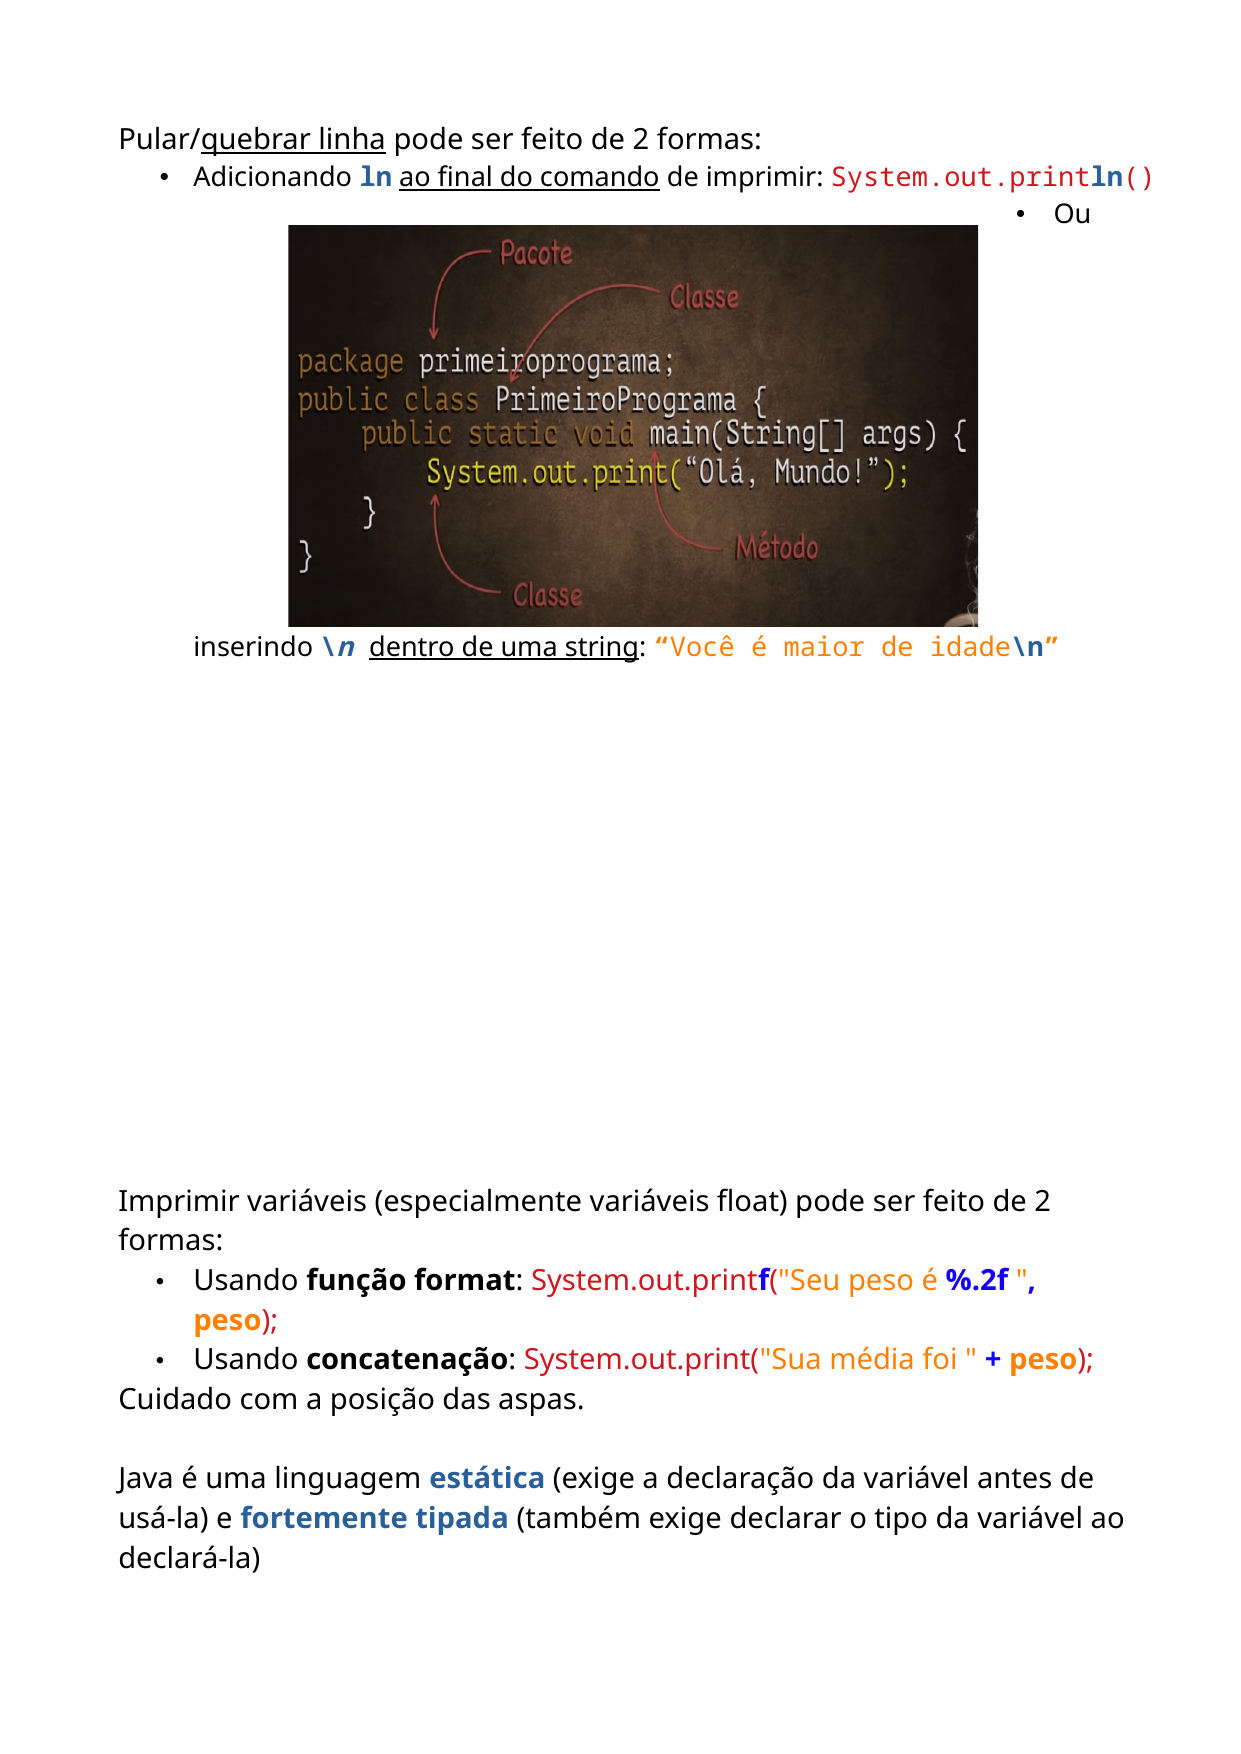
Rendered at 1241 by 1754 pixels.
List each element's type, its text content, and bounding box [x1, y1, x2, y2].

list Usando concatenação: System.out.print("Sua média foi " + peso); [156, 1339, 1122, 1378]
picture [288, 225, 979, 627]
text Cuidado com a posição das aspas. [118, 1378, 1122, 1418]
text Pular/quebrar linha pode ser feito de 2 formas: [118, 118, 1122, 158]
text Java é uma linguagem estática (exige a declaração da variável antes de usá-la) e fortemente tipada (também exige declarar o tipo da variável ao declará-la) [118, 1458, 1152, 1577]
list Adicionando ln ao final do comando de imprimir: System.out.println() [159, 158, 1187, 195]
list Ou inserindo \n dentro de uma string: “Você é maior de idade\n” [156, 195, 1122, 664]
text Imprimir variáveis (especialmente variáveis float) pode ser feito de 2 formas: [118, 1180, 1122, 1259]
list Usando função format: System.out.printf("Seu peso é %.2f ", peso); [156, 1259, 1122, 1339]
